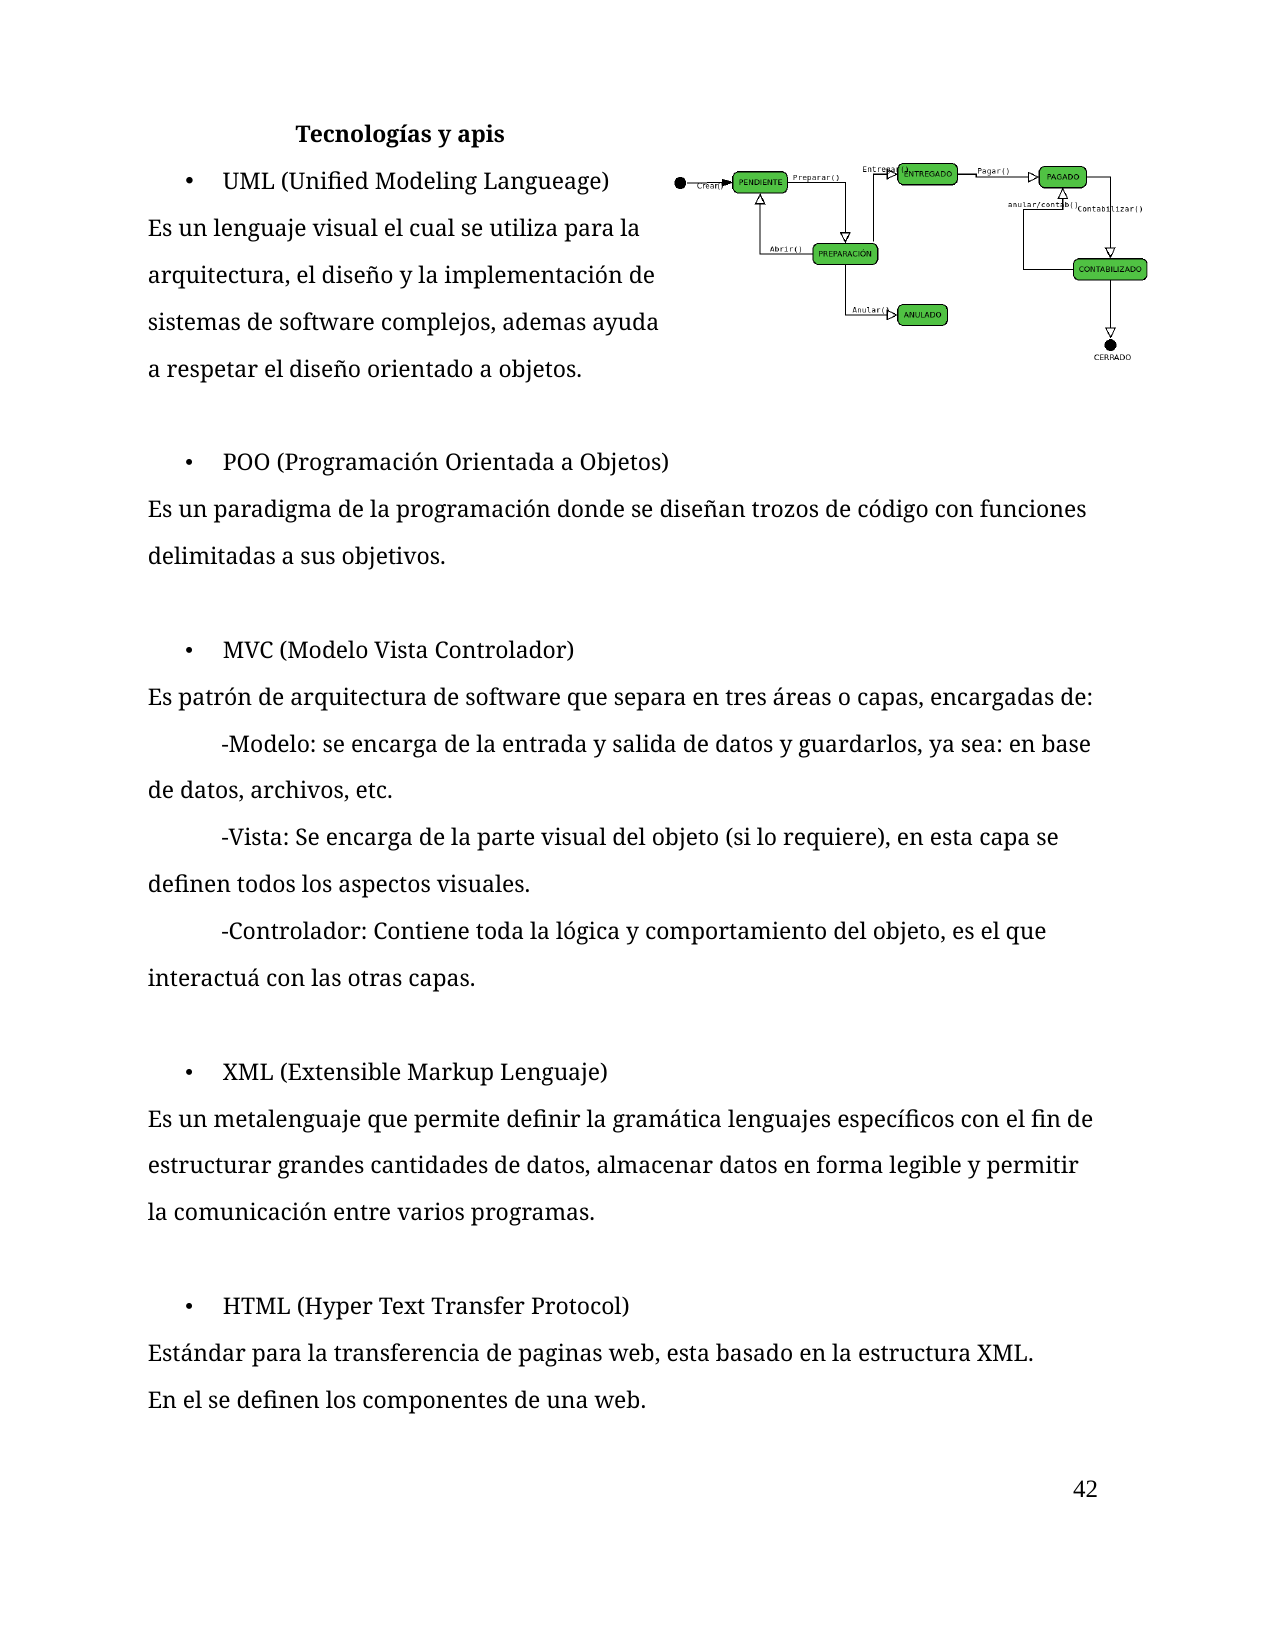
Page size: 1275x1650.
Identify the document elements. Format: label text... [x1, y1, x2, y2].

text Tecnologías y apis [148, 118, 1098, 149]
list XML (Extensible Markup Lenguaje) [185, 1056, 1098, 1087]
text -Modelo: se encarga de la entrada y salida de datos y guardarlos, ya sea: en base de datos, archivos, etc. [148, 727, 1098, 806]
text En el se definen los componentes de una web. [148, 1384, 1098, 1415]
list POO (Programación Orientada a Objetos) [185, 446, 1098, 477]
text Estándar para la transferencia de paginas web, esta basado en la estructura XML. [148, 1337, 1098, 1368]
list MVC (Modelo Vista Controlador) [185, 634, 1098, 665]
picture [673, 162, 1148, 362]
text -Controlador: Contiene toda la lógica y comportamiento del objeto, es el que interactuá con las otras capas. [148, 915, 1098, 993]
list HTML (Hyper Text Transfer Protocol) [185, 1290, 1098, 1321]
list UML (Unified Modeling Langueage) [185, 165, 673, 196]
text Es un lenguaje visual el cual se utiliza para la arquitectura, el diseño y la implementación de sistemas de software complejos, ademas ayuda a respetar el diseño orientado a objetos. [148, 212, 1098, 384]
text Es un metalenguaje que permite definir la gramática lenguajes específicos con el fin de estructurar grandes cantidades de datos, almacenar datos en forma legible y permitir la comunicación entre varios programas. [148, 1102, 1098, 1227]
text Es patrón de arquitectura de software que separa en tres áreas o capas, encargadas de: [148, 681, 1098, 712]
text Es un paradigma de la programación donde se diseñan trozos de código con funciones delimitadas a sus objetivos. [148, 493, 1098, 571]
text -Vista: Se encarga de la parte visual del objeto (si lo requiere), en esta capa se definen todos los aspectos visuales. [148, 821, 1098, 899]
